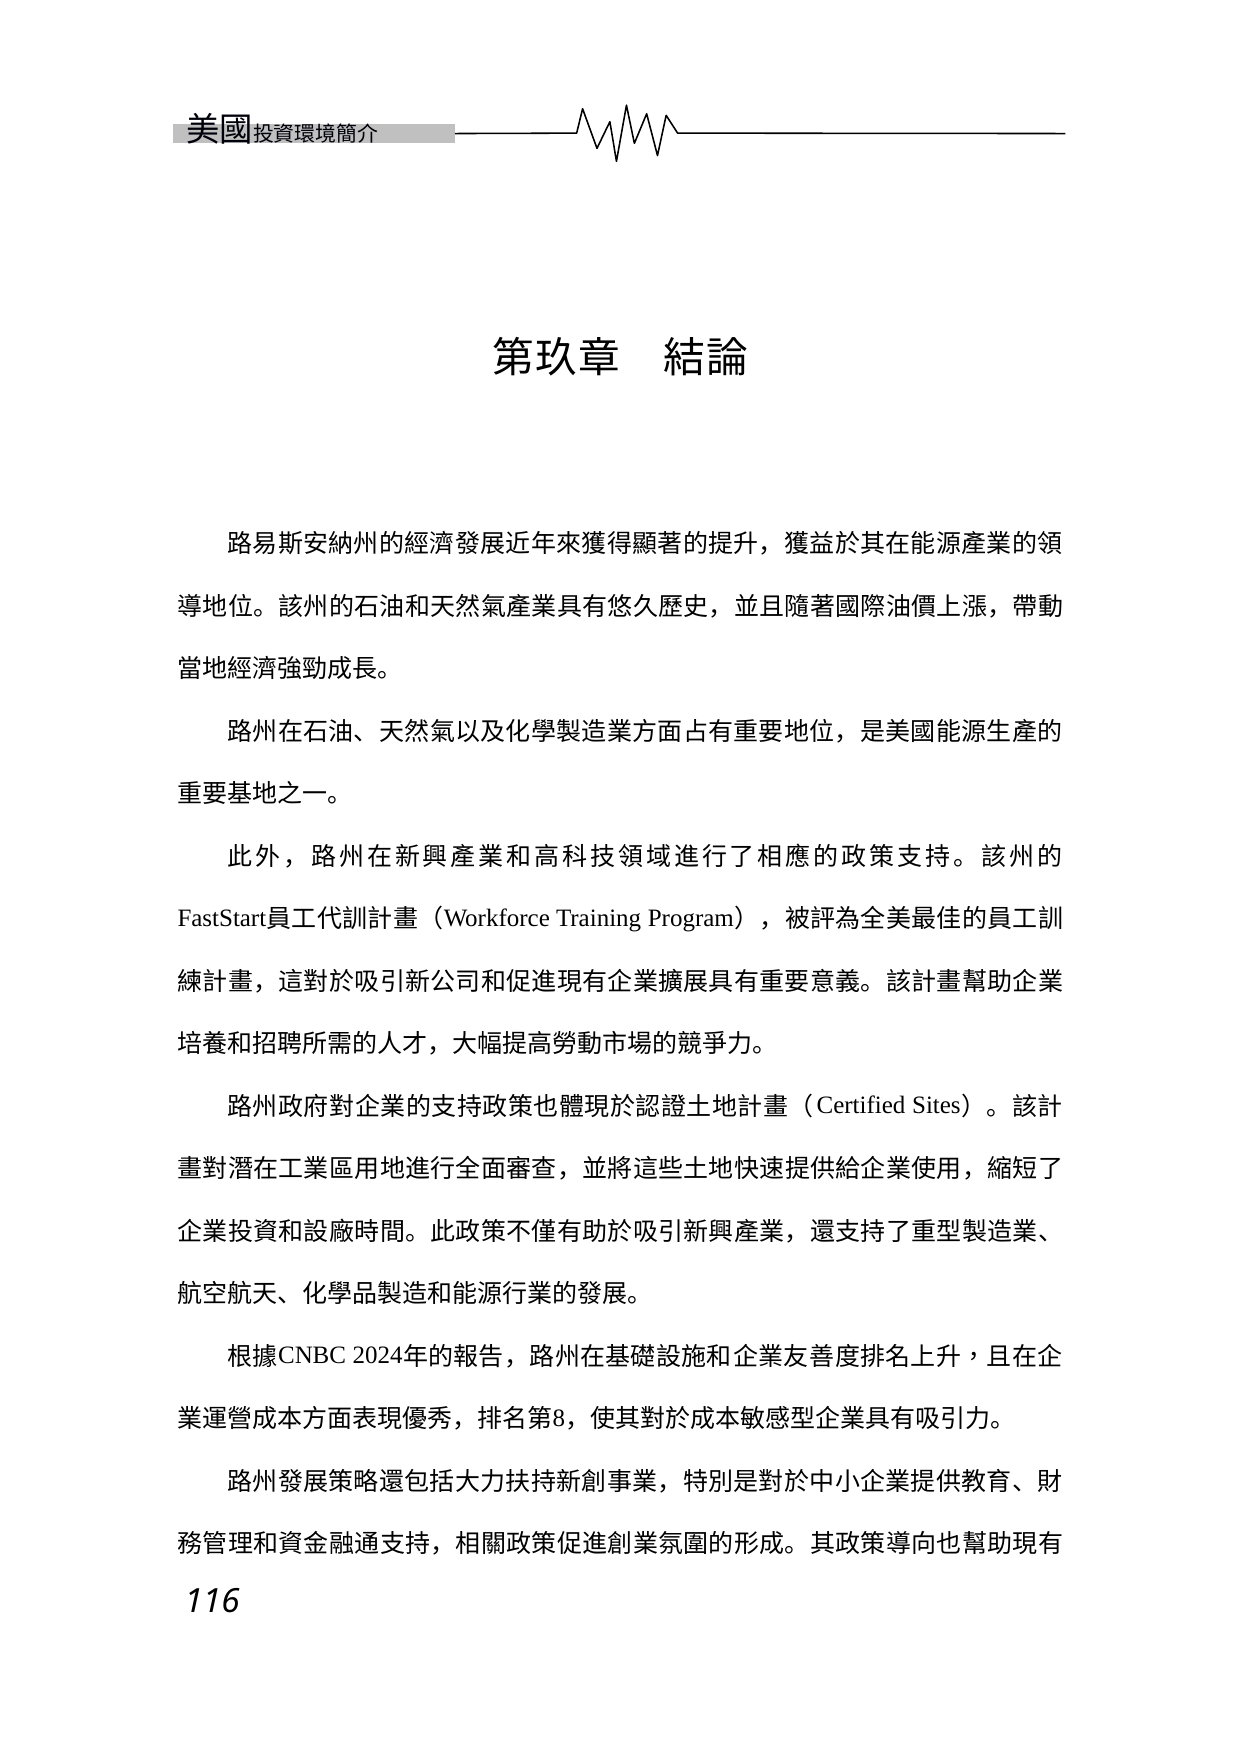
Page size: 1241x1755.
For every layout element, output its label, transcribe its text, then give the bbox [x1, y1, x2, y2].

text 此外，路州在新興產業和高科技領域進行了相應的政策支持。該州的FastStart員工代訓計畫（Workforce Training Program），被評為全美最佳的員工訓練計畫，這對於吸引新公司和促進現有企業擴展具有重要意義。該計畫幫助企業培養和招聘所需的人才，大幅提高勞動市場的競爭力。 [177, 813, 1063, 1063]
text 路州在石油、天然氣以及化學製造業方面占有重要地位，是美國能源生產的重要基地之一。 [177, 688, 1063, 813]
text 第玖章 結論 [177, 313, 1063, 375]
text 路易斯安納州的經濟發展近年來獲得顯著的提升，獲益於其在能源產業的領導地位。該州的石油和天然氣產業具有悠久歷史，並且隨著國際油價上漲，帶動當地經濟強勁成長。 [177, 500, 1063, 688]
text 路州政府對企業的支持政策也體現於認證土地計畫（Certified Sites）。該計畫對潛在工業區用地進行全面審查，並將這些土地快速提供給企業使用，縮短了企業投資和設廠時間。此政策不僅有助於吸引新興產業，還支持了重型製造業、航空航天、化學品製造和能源行業的發展。 [177, 1063, 1063, 1313]
text 根據CNBC 2024年的報告，路州在基礎設施和企業友善度排名上升，且在企業運營成本方面表現優秀，排名第8，使其對於成本敏感型企業具有吸引力。 [177, 1313, 1063, 1438]
text 路州發展策略還包括大力扶持新創事業，特別是對於中小企業提供教育、財務管理和資金融通支持，相關政策促進創業氛圍的形成。其政策導向也幫助現有 [177, 1438, 1063, 1563]
